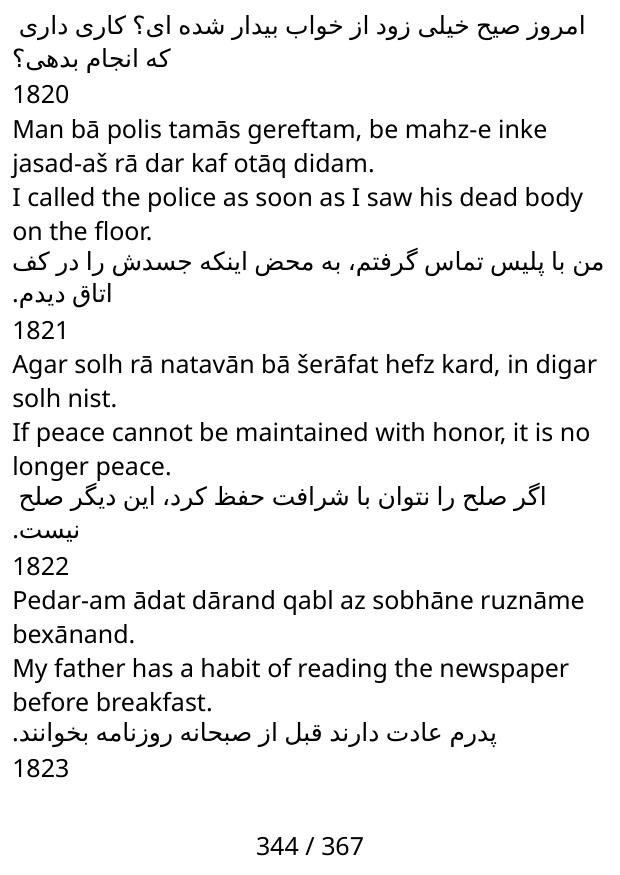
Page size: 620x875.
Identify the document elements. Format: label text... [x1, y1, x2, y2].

text من با پلیس تماس گرفتم، به محض اینکه جسدش را در کف اتاق دیدم. [12, 247, 607, 313]
text 1820 [12, 77, 607, 111]
text 1822 [12, 548, 607, 582]
text If peace cannot be maintained with honor, it is no longer peace. [12, 415, 607, 483]
text پدرم عادت دارند قبل از صبحانه روزنامه بخوانند. [12, 718, 607, 751]
text Man bā polis tamās gereftam, be mahz-e inke jasad-aš rā dar kaf otāq didam. [12, 111, 607, 179]
text 1823 [12, 751, 607, 785]
text Agar solh rā natavān bā šerāfat hefz kard, in digar solh nist. [12, 347, 607, 415]
text My father has a habit of reading the newspaper before breakfast. [12, 650, 607, 718]
text 1821 [12, 313, 607, 347]
text I called the police as soon as I saw his dead body on the floor. [12, 179, 607, 247]
text امروز صیح خیلی زود از خواب بیدار شده ای؟ کاری داری که انجام بدهی؟ [12, 12, 607, 77]
text اگر صلح را نتوان با شرافت حفظ کرد، این دیگر صلح نیست. [12, 483, 607, 548]
text Pedar-am ādat dārand qabl az sobhāne ruznāme bexānand. [12, 582, 607, 650]
